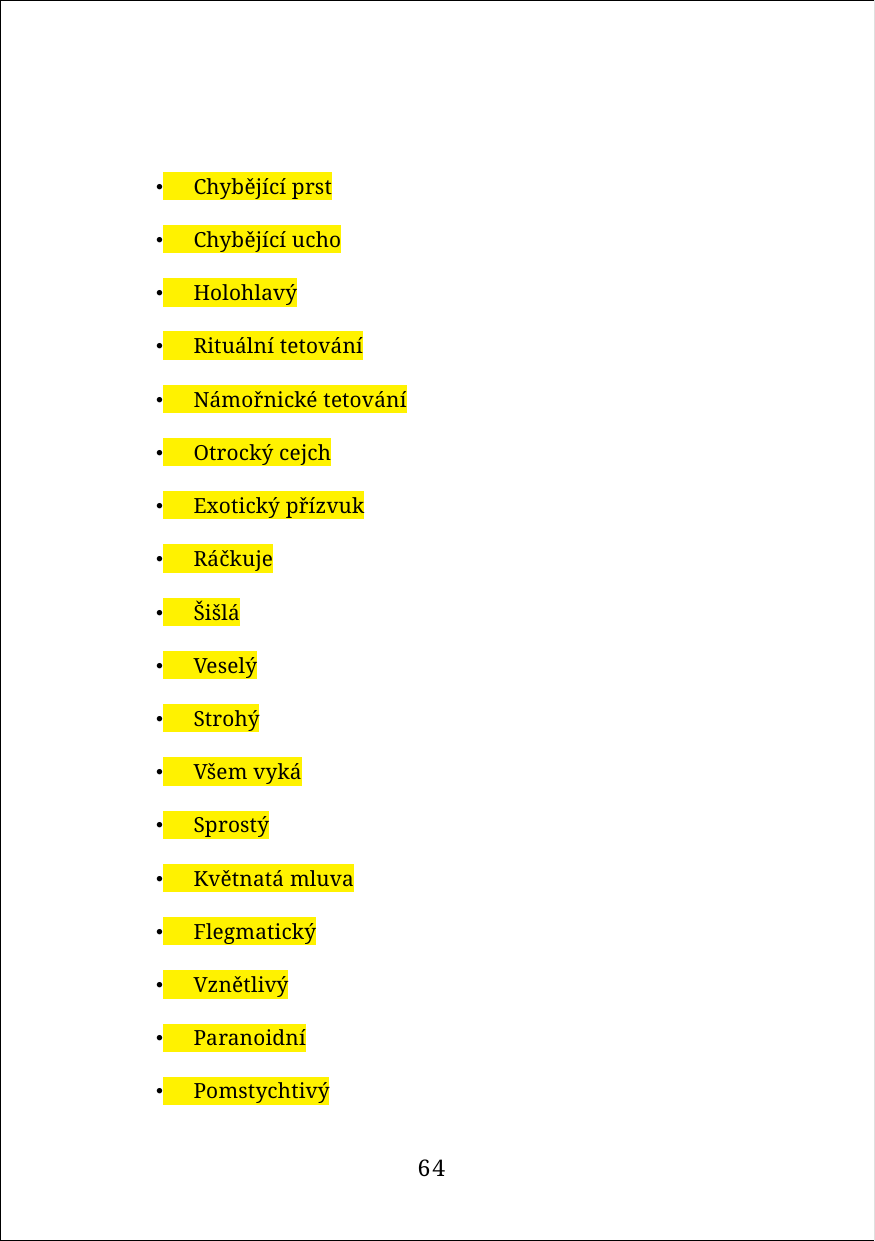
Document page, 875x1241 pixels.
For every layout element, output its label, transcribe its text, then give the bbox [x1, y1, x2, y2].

list Sprostý [156, 811, 756, 839]
list Chybějící prst [156, 172, 756, 200]
list Paranoidní [156, 1023, 756, 1052]
list Pomstychtivý [156, 1077, 756, 1105]
list Veselý [156, 651, 756, 679]
list Rituální tetování [156, 331, 756, 360]
list Námořnické tetování [156, 385, 756, 413]
list Chybějící ucho [156, 225, 756, 253]
list Všem vyká [156, 757, 756, 786]
list Vznětlivý [156, 970, 756, 999]
list Exotický přízvuk [156, 491, 756, 519]
list Flegmatický [156, 917, 756, 945]
list Květnatá mluva [156, 864, 756, 892]
list Ráčkuje [156, 544, 756, 573]
list Holohlavý [156, 278, 756, 307]
list Otrocký cejch [156, 438, 756, 466]
list Šišlá [156, 598, 756, 626]
list Strohý [156, 704, 756, 732]
